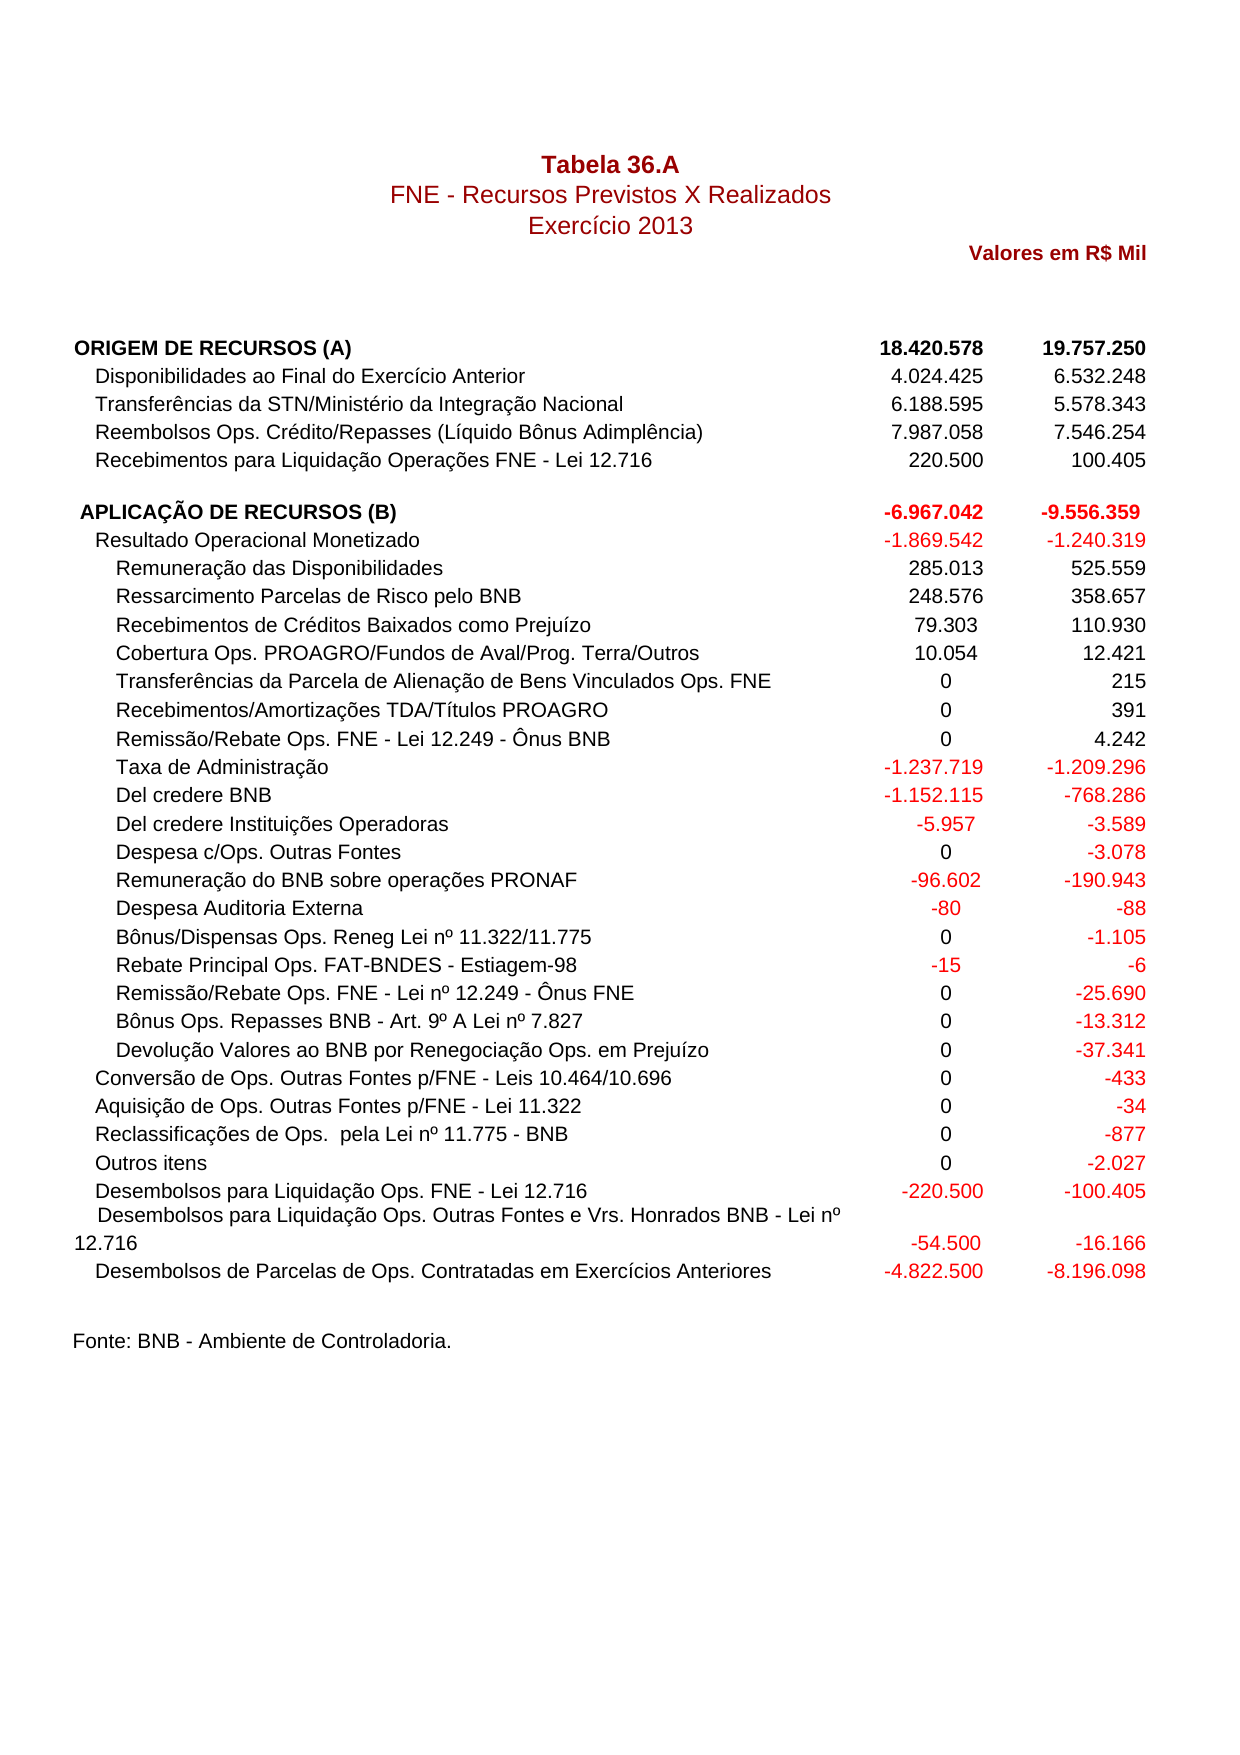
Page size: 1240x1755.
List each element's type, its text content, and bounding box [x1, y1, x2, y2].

table_cell -6 [1026, 953, 1159, 981]
table_cell 19.757.250 [1026, 335, 1159, 363]
table_cell -5.957 [879, 812, 1026, 840]
table_cell -8.196.098 [1026, 1259, 1159, 1287]
table_cell 4.024.425 [879, 364, 1026, 392]
table_cell -9.556.359 [1026, 488, 1159, 528]
text Exercício 2013 [74, 211, 1154, 239]
table_cell 79.303 [879, 613, 1026, 641]
table_cell -88 [1026, 896, 1159, 924]
table_cell Bônus/Dispensas Ops. Reneg Lei nº 11.322/11.775 [67, 925, 879, 953]
table_cell 0 [879, 669, 1026, 698]
table_cell 215 [1026, 669, 1159, 698]
table_cell 248.576 [879, 584, 1026, 613]
table_cell Disponibilidades ao Final do Exercício Anterior [67, 364, 879, 392]
text Tabela 36.A [74, 150, 1154, 179]
table_cell -15 [879, 953, 1026, 981]
table_cell Del credere Instituições Operadoras [67, 812, 879, 840]
table_cell Aquisição de Ops. Outras Fontes p/FNE - Lei 11.322 [67, 1094, 879, 1122]
table_cell -1.237.719 [879, 755, 1026, 783]
table_cell -1.869.542 [879, 528, 1026, 556]
text Fonte: BNB - Ambiente de Controladoria. [72, 1329, 1152, 1353]
table_cell -96.602 [879, 868, 1026, 896]
table_cell -6.967.042 [879, 488, 1026, 528]
text Valores em R$ Mil [74, 241, 1152, 265]
table_cell -220.500 [879, 1179, 1026, 1231]
table_cell Remuneração das Disponibilidades [67, 556, 879, 584]
table_cell 0 [879, 840, 1026, 868]
table_cell 4.242 [1026, 727, 1159, 755]
table_cell -768.286 [1026, 783, 1159, 812]
table_cell 7.987.058 [879, 420, 1026, 448]
table_cell Remissão/Rebate Ops. FNE - Lei nº 12.249 - Ônus FNE [67, 981, 879, 1009]
table_cell Bônus Ops. Repasses BNB - Art. 9º A Lei nº 7.827 [67, 1009, 879, 1037]
table_cell Reembolsos Ops. Crédito/Repasses (Líquido Bônus Adimplência) [67, 420, 879, 448]
table_cell 0 [879, 1066, 1026, 1094]
table_cell 0 [879, 981, 1026, 1009]
table_cell 0 [879, 727, 1026, 755]
table_cell 100.405 [1026, 448, 1159, 488]
table_cell 5.578.343 [1026, 392, 1159, 420]
table_cell Devolução Valores ao BNB por Renegociação Ops. em Prejuízo [67, 1038, 879, 1066]
table_cell Desembolsos de Parcelas de Ops. Contratadas em Exercícios Anteriores [67, 1259, 879, 1287]
table_cell Remissão/Rebate Ops. FNE - Lei 12.249 - Ônus BNB [67, 727, 879, 755]
table_header Previsto [879, 270, 1026, 335]
table_cell -3.589 [1026, 812, 1159, 840]
table_cell -877 [1026, 1122, 1159, 1150]
table_cell 6.188.595 [879, 392, 1026, 420]
table_cell 12.421 [1026, 641, 1159, 669]
table_cell Recebimentos de Créditos Baixados como Prejuízo [67, 613, 879, 641]
table_cell Transferências da Parcela de Alienação de Bens Vinculados Ops. FNE [67, 669, 879, 698]
table_cell 0 [879, 1038, 1026, 1066]
table_cell 0 [879, 698, 1026, 727]
table_cell Conversão de Ops. Outras Fontes p/FNE - Leis 10.464/10.696 [67, 1066, 879, 1094]
table_cell Ressarcimento Parcelas de Risco pelo BNB [67, 584, 879, 613]
table_cell 0 [879, 1094, 1026, 1122]
table_cell Desembolsos para Liquidação Ops. FNE - Lei 12.716 Desembolsos para Liquidação Ops. Outras Fontes e Vrs. Honrados BNB - Lei nº [67, 1179, 879, 1231]
table_cell -1.152.115 [879, 783, 1026, 812]
table_cell -37.341 [1026, 1038, 1159, 1066]
table_cell 12.716 [67, 1231, 879, 1259]
table_cell -100.405 [1026, 1179, 1159, 1231]
table_cell Reclassificações de Ops. pela Lei nº 11.775 - BNB [67, 1122, 879, 1150]
table_cell Taxa de Administração [67, 755, 879, 783]
table_cell -54.500 [879, 1231, 1026, 1259]
table_cell 285.013 [879, 556, 1026, 584]
table_cell -16.166 [1026, 1231, 1159, 1259]
table_cell 0 [879, 1150, 1026, 1178]
table_cell Remuneração do BNB sobre operações PRONAF [67, 868, 879, 896]
table_cell ORIGEM DE RECURSOS (A) [67, 335, 879, 363]
table_cell Del credere BNB [67, 783, 879, 812]
table_cell 110.930 [1026, 613, 1159, 641]
table_cell 10.054 [879, 641, 1026, 669]
table_cell 391 [1026, 698, 1159, 727]
table_cell 7.546.254 [1026, 420, 1159, 448]
table_cell 0 [879, 1122, 1026, 1150]
table_cell Recebimentos/Amortizações TDA/Títulos PROAGRO [67, 698, 879, 727]
table_cell -13.312 [1026, 1009, 1159, 1037]
table_cell -4.822.500 [879, 1259, 1026, 1287]
table_cell 6.532.248 [1026, 364, 1159, 392]
table_cell TOTAL DE RECURSOS PARA APLICAÇÃO ( A + B ) [67, 1287, 879, 1329]
table_cell -2.027 [1026, 1150, 1159, 1178]
text FNE - Recursos Previstos X Realizados [74, 180, 1154, 209]
table_cell Resultado Operacional Monetizado [67, 528, 879, 556]
table_cell Cobertura Ops. PROAGRO/Fundos de Aval/Prog. Terra/Outros [67, 641, 879, 669]
table_cell 0 [879, 925, 1026, 953]
table_cell Transferências da STN/Ministério da Integração Nacional [67, 392, 879, 420]
table_cell -433 [1026, 1066, 1159, 1094]
table_cell -1.105 [1026, 925, 1159, 953]
table_cell -1.209.296 [1026, 755, 1159, 783]
table_cell 11.453.536 [879, 1287, 1026, 1329]
table_cell -34 [1026, 1094, 1159, 1122]
table_cell 358.657 [1026, 584, 1159, 613]
table_cell -3.078 [1026, 840, 1159, 868]
table_header Discriminação [67, 270, 879, 335]
table_cell -190.943 [1026, 868, 1159, 896]
table_cell Rebate Principal Ops. FAT-BNDES - Estiagem-98 [67, 953, 879, 981]
table_cell 0 [879, 1009, 1026, 1037]
table_cell 525.559 [1026, 556, 1159, 584]
table_cell 10.200.891 [1026, 1287, 1159, 1329]
table_cell Despesa Auditoria Externa [67, 896, 879, 924]
table_cell -1.240.319 [1026, 528, 1159, 556]
table_cell Outros itens [67, 1150, 879, 1178]
table_cell Recebimentos para Liquidação Operações FNE - Lei 12.716 [67, 448, 879, 488]
table_cell 220.500 [879, 448, 1026, 488]
table_header Realizado [1026, 270, 1159, 335]
table_cell -25.690 [1026, 981, 1159, 1009]
table_cell -80 [879, 896, 1026, 924]
table_cell 18.420.578 [879, 335, 1026, 363]
table_cell APLICAÇÃO DE RECURSOS (B) [67, 488, 879, 528]
table_cell Despesa c/Ops. Outras Fontes [67, 840, 879, 868]
